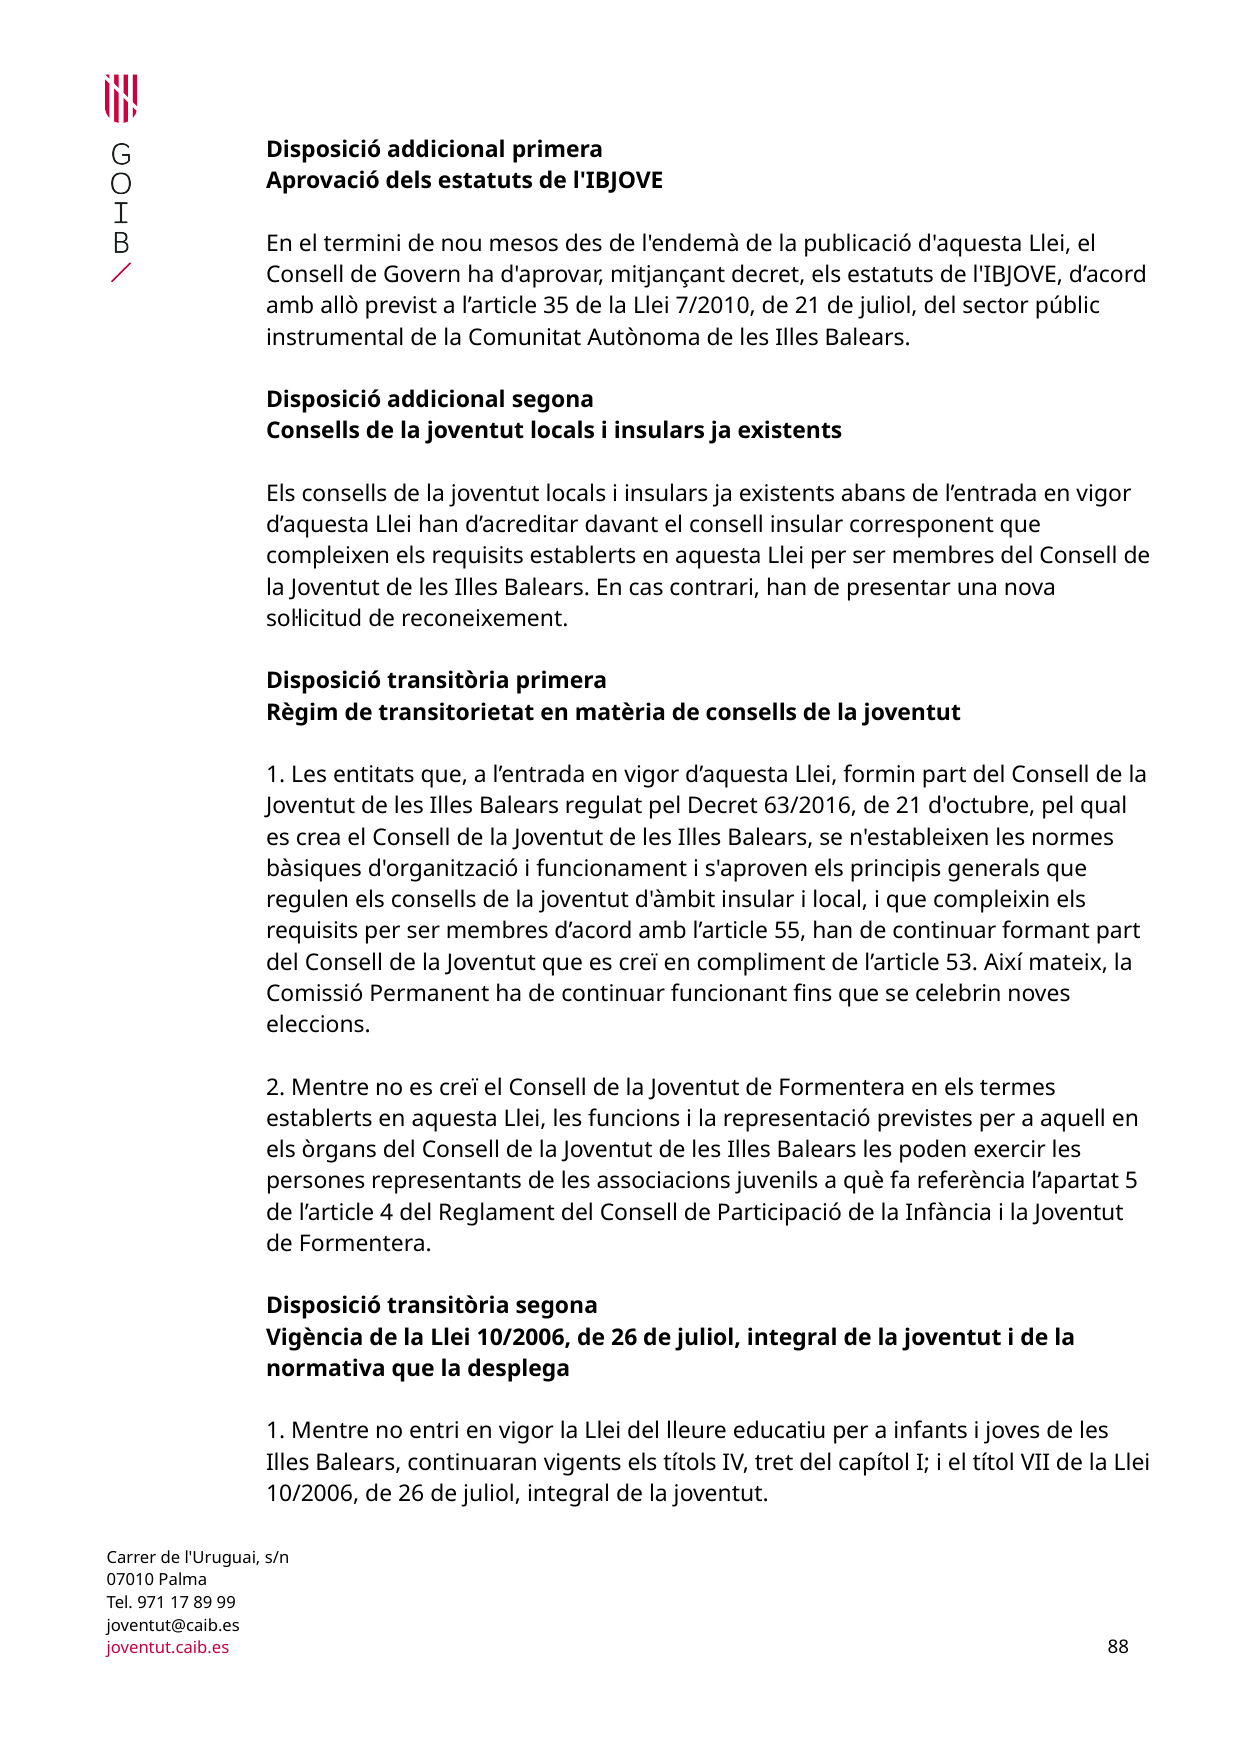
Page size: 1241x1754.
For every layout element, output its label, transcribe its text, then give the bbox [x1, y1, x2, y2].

text Vigència de la Llei 10/2006, de 26 de juliol, integral de la joventut i de la normativa que la desplega [266, 1320, 1152, 1383]
text Els consells de la joventut locals i insulars ja existents abans de l’entrada en vigor d’aquesta Llei han d’acreditar davant el consell insular corresponent que compleixen els requisits establerts en aquesta Llei per ser membres del Consell de la Joventut de les Illes Balears. En cas contrari, han de presentar una nova sol·licitud de reconeixement. [266, 477, 1152, 633]
text Disposició transitòria segona [266, 1289, 1152, 1320]
text Disposició addicional segona [266, 383, 1152, 414]
text Consells de la joventut locals i insulars ja existents [266, 414, 1152, 445]
text Disposició addicional primera [266, 133, 1152, 164]
text En el termini de nou mesos des de l'endemà de la publicació d'aquesta Llei, el Consell de Govern ha d'aprovar, mitjançant decret, els estatuts de l'IBJOVE, d’acord amb allò previst a l’article 35 de la Llei 7/2010, de 21 de juliol, del sector públic instrumental de la Comunitat Autònoma de les Illes Balears. [266, 227, 1152, 352]
text 1. Les entitats que, a l’entrada en vigor d’aquesta Llei, formin part del Consell de la Joventut de les Illes Balears regulat pel Decret 63/2016, de 21 d'octubre, pel qual es crea el Consell de la Joventut de les Illes Balears, se n'estableixen les normes bàsiques d'organització i funcionament i s'aproven els principis generals que regulen els consells de la joventut d'àmbit insular i local, i que compleixin els requisits per ser membres d’acord amb l’article 55, han de continuar formant part del Consell de la Joventut que es creï en compliment de l’article 53. Així mateix, la Comissió Permanent ha de continuar funcionant fins que se celebrin noves eleccions. [266, 758, 1152, 1039]
picture [76, 51, 166, 313]
text 1. Mentre no entri en vigor la Llei del lleure educatiu per a infants i joves de les Illes Balears, continuaran vigents els títols IV, tret del capítol I; i el títol VII de la Llei 10/2006, de 26 de juliol, integral de la joventut. [266, 1414, 1152, 1508]
text Règim de transitorietat en matèria de consells de la joventut [266, 695, 1152, 727]
text Aprovació dels estatuts de l'IBJOVE [266, 164, 1152, 195]
text 2. Mentre no es creï el Consell de la Joventut de Formentera en els termes establerts en aquesta Llei, les funcions i la representació previstes per a aquell en els òrgans del Consell de la Joventut de les Illes Balears les poden exercir les persones representants de les associacions juvenils a què fa referència l’apartat 5 de l’article 4 del Reglament del Consell de Participació de la Infància i la Joventut de Formentera. [266, 1070, 1152, 1258]
text Disposició transitòria primera [266, 664, 1152, 695]
